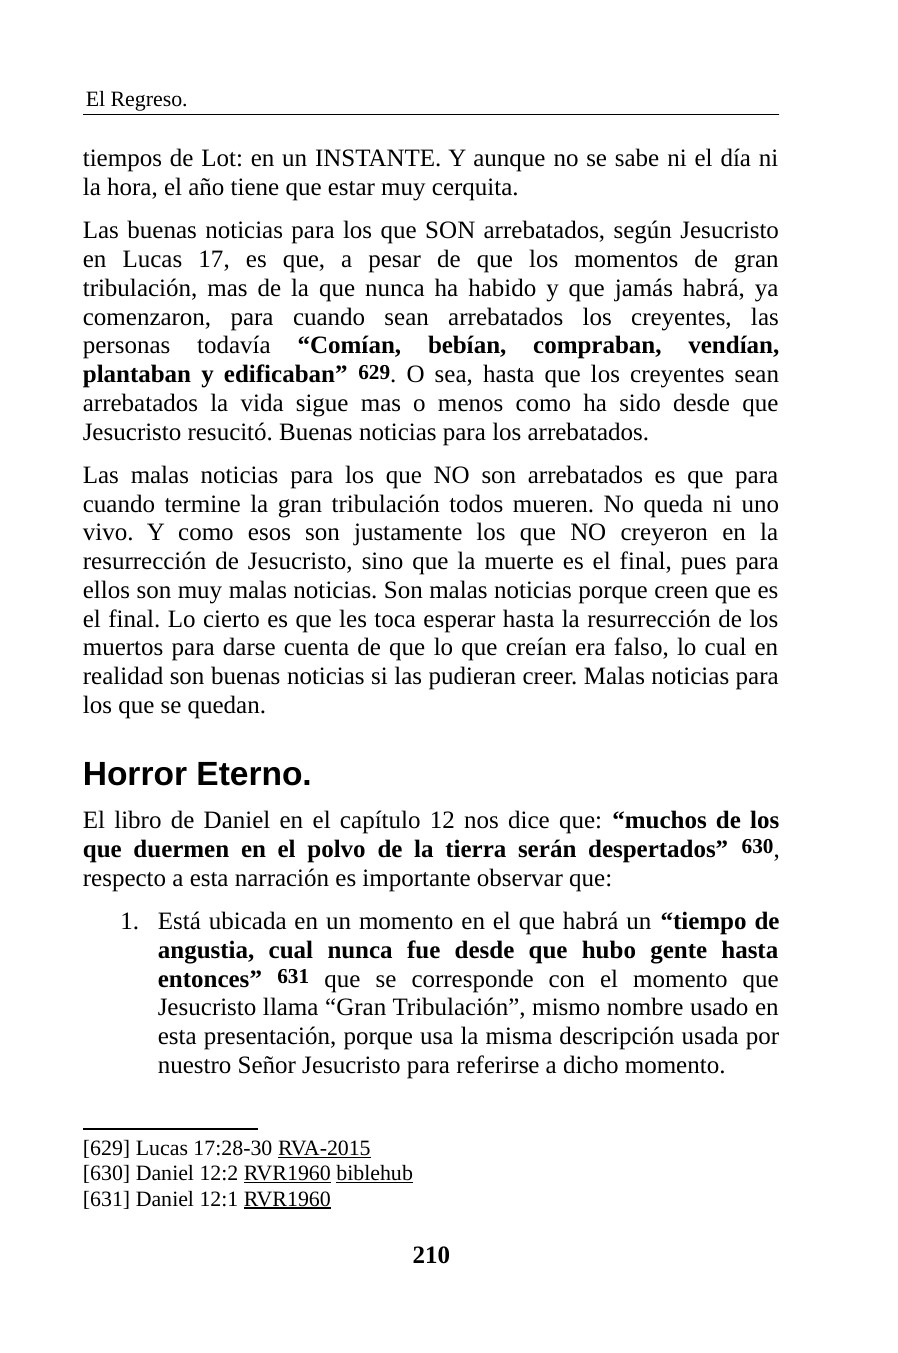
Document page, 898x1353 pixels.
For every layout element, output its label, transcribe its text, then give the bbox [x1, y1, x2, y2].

list Está ubicada en un momento en el que habrá un “tiempo de angustia, cual nunca fue desde que hubo gente hasta entonces” que se corresponde con el momento que Jesucristo llama “Gran Tribulación”, mismo nombre usado en esta presentación, porque usa la misma descripción usada por nuestro Señor Jesucristo para referirse a dicho momento. [120, 906, 779, 1079]
text Las malas noticias para los que NO son arrebatados es que para cuando termine la gran tribulación todos mueren. No queda ni uno vivo. Y como esos son justamente los que NO creyeron en la resurrección de Jesucristo, sino que la muerte es el final, pues para ellos son muy malas noticias. Son malas noticias porque creen que es el final. Lo cierto es que les toca esperar hasta la resurrección de los muertos para darse cuenta de que lo que creían era falso, lo cual en realidad son buenas noticias si las pudieran creer. Malas noticias para los que se quedan. [83, 460, 779, 719]
text Las buenas noticias para los que SON arrebatados, según Jesucristo en Lucas 17, es que, a pesar de que los momentos de gran tribulación, mas de la que nunca ha habido y que jamás habrá, ya comenzaron, para cuando sean arrebatados los creyentes, las personas todavía “Comían, bebían, compraban, vendían, plantaban y edificaban” . O sea, hasta que los creyentes sean arrebatados la vida sigue mas o menos como ha sido desde que Jesucristo resucitó. Buenas noticias para los arrebatados. [83, 215, 779, 445]
text El libro de Daniel en el capítulo 12 nos dice que: “muchos de los que duermen en el polvo de la tierra serán despertados” , respecto a esta narración es importante observar que: [83, 805, 779, 892]
list Daniel 12:1 RVR1960 [83, 1186, 779, 1211]
text Daniel 12:2 RVR1960 biblehub [83, 1160, 779, 1186]
subtitle Horror Eterno. [83, 754, 779, 793]
text Lucas 17:28-30 RVA-2015 [83, 1135, 779, 1160]
text tiempos de Lot: en un INSTANTE. Y aunque no se sabe ni el día ni la hora, el año tiene que estar muy cerquita. [83, 143, 779, 201]
